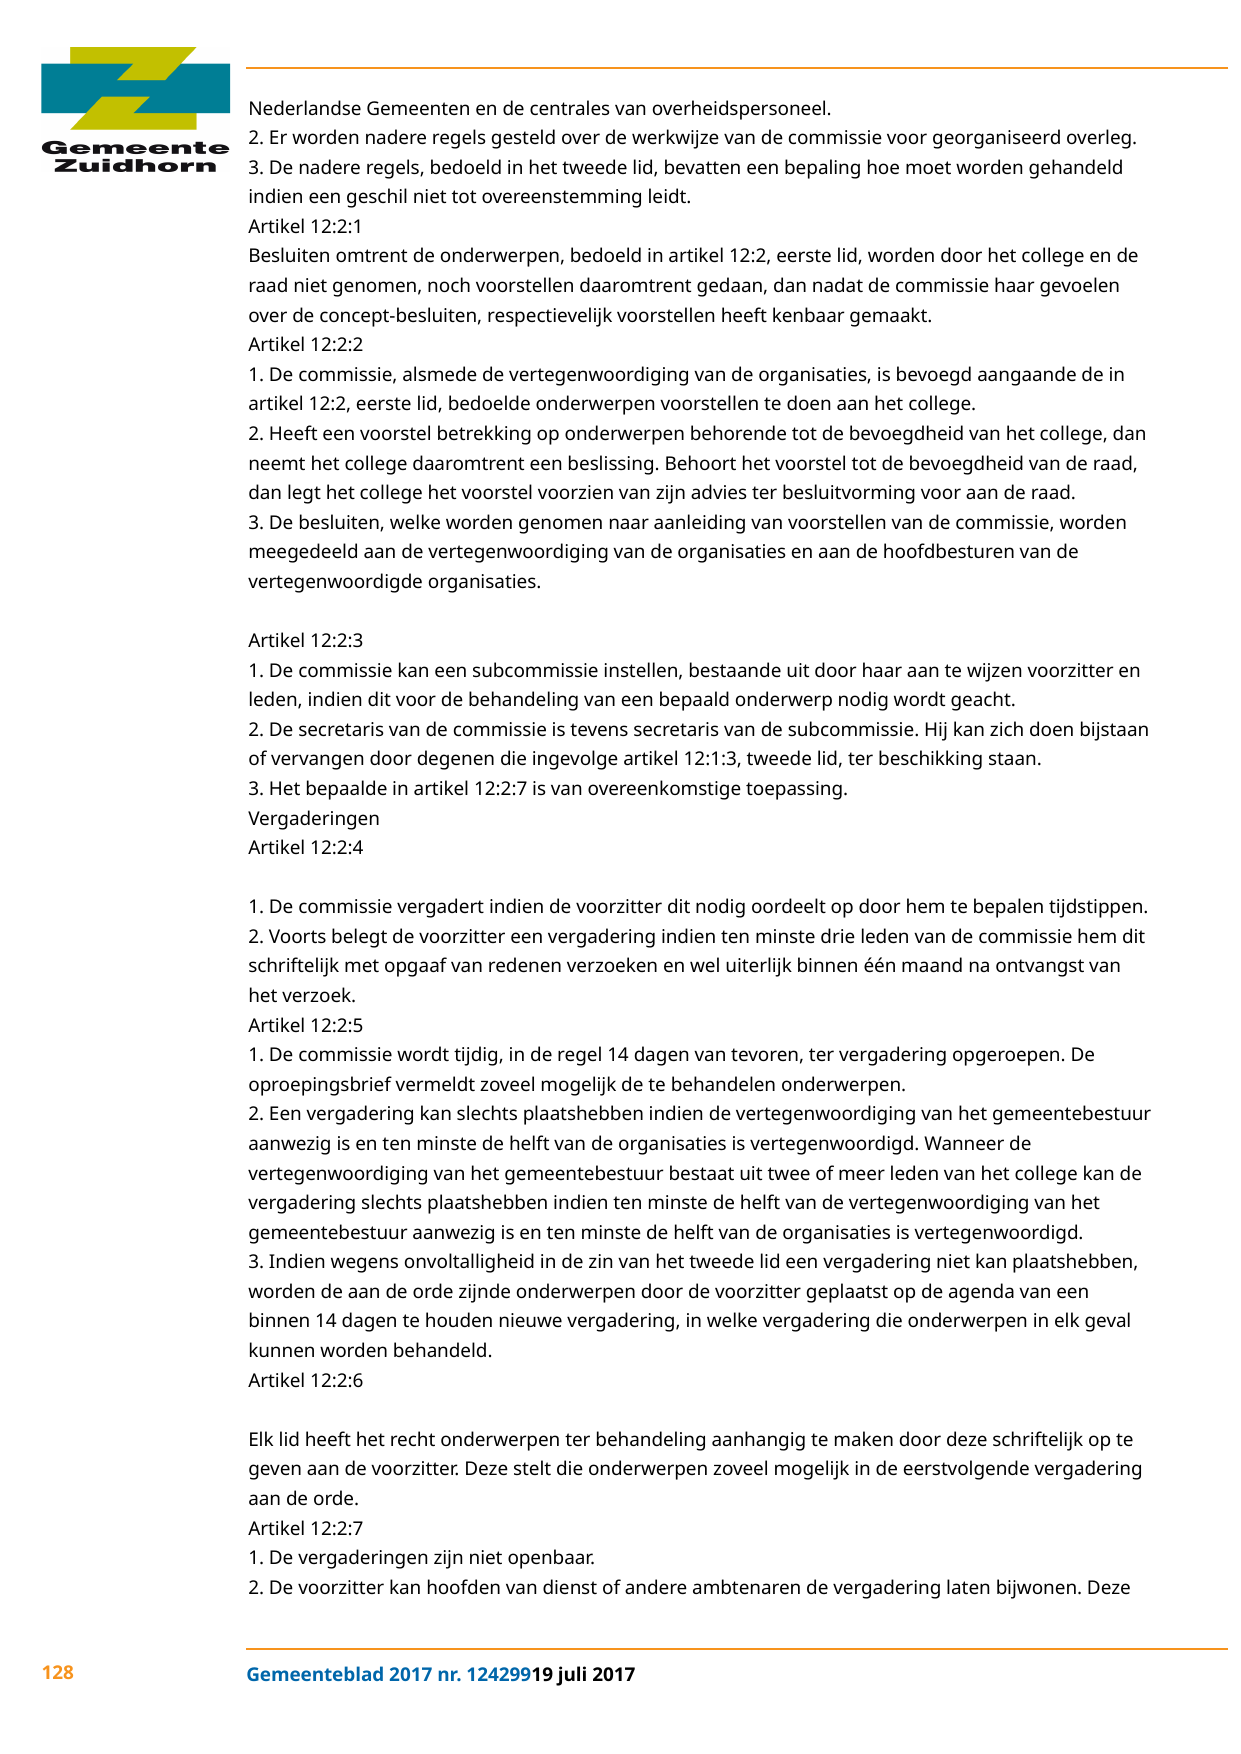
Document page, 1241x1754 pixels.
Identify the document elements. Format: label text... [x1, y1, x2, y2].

text 2. De voorzitter kan hoofden van dienst of andere ambtenaren de vergadering laten bijwonen. Deze [248, 1574, 1152, 1600]
text Artikel 12:2:6 [248, 1367, 1152, 1393]
text Artikel 12:2:4 [248, 834, 1152, 860]
text 1. De commissie, alsmede de vertegenwoordiging van de organisaties, is bevoegd aangaande de in artikel 12:2, eerste lid, bedoelde onderwerpen voorstellen te doen aan het college. [248, 361, 1152, 416]
text Vergaderingen [248, 805, 1152, 831]
text Nederlandse Gemeenten en de centrales van overheidspersoneel. [248, 95, 1152, 121]
text 3. Het bepaalde in artikel 12:2:7 is van overeenkomstige toepassing. [248, 775, 1152, 801]
text 2. Heeft een voorstel betrekking op onderwerpen behorende tot de bevoegdheid van het college, dan neemt het college daaromtrent een beslissing. Behoort het voorstel tot de bevoegdheid van de raad, dan legt het college het voorstel voorzien van zijn advies ter besluitvorming voor aan de raad. [248, 420, 1152, 505]
text Artikel 12:2:2 [248, 331, 1152, 357]
text 1. De commissie vergadert indien de voorzitter dit nodig oordeelt op door hem te bepalen tijdstippen. [248, 893, 1152, 919]
picture [41, 47, 231, 172]
text Artikel 12:2:5 [248, 1012, 1152, 1038]
text Artikel 12:2:3 [248, 627, 1152, 653]
text 2. De secretaris van de commissie is tevens secretaris van de subcommissie. Hij kan zich doen bijstaan of vervangen door degenen die ingevolge artikel 12:1:3, tweede lid, ter beschikking staan. [248, 716, 1152, 771]
text Artikel 12:2:1 [248, 213, 1152, 239]
text 1. De commissie wordt tijdig, in de regel 14 dagen van tevoren, ter vergadering opgeroepen. De oproepingsbrief vermeldt zoveel mogelijk de te behandelen onderwerpen. [248, 1041, 1152, 1097]
text 2. Er worden nadere regels gesteld over de werkwijze van de commissie voor georganiseerd overleg. [248, 124, 1152, 150]
text 2. Voorts belegt de voorzitter een vergadering indien ten minste drie leden van de commissie hem dit schriftelijk met opgaaf van redenen verzoeken en wel uiterlijk binnen één maand na ontvangst van het verzoek. [248, 923, 1152, 1008]
text 3. Indien wegens onvoltalligheid in de zin van het tweede lid een vergadering niet kan plaatshebben, worden de aan de orde zijnde onderwerpen door de voorzitter geplaatst op de agenda van een binnen 14 dagen te houden nieuwe vergadering, in welke vergadering die onderwerpen in elk geval kunnen worden behandeld. [248, 1248, 1152, 1363]
text 3. De nadere regels, bedoeld in het tweede lid, bevatten een bepaling hoe moet worden gehandeld indien een geschil niet tot overeenstemming leidt. [248, 154, 1152, 209]
text 1. De commissie kan een subcommissie instellen, bestaande uit door haar aan te wijzen voorzitter en leden, indien dit voor de behandeling van een bepaald onderwerp nodig wordt geacht. [248, 657, 1152, 712]
text Besluiten omtrent de onderwerpen, bedoeld in artikel 12:2, eerste lid, worden door het college en de raad niet genomen, noch voorstellen daaromtrent gedaan, dan nadat de commissie haar gevoelen over de concept-besluiten, respectievelijk voorstellen heeft kenbaar gemaakt. [248, 243, 1152, 328]
text Elk lid heeft het recht onderwerpen ter behandeling aanhangig te maken door deze schriftelijk op te geven aan de voorzitter. Deze stelt die onderwerpen zoveel mogelijk in de eerstvolgende vergadering aan de orde. [248, 1426, 1152, 1511]
text 3. De besluiten, welke worden genomen naar aanleiding van voorstellen van de commissie, worden meegedeeld aan de vertegenwoordiging van de organisaties en aan de hoofdbesturen van de vertegenwoordigde organisaties. [248, 509, 1152, 594]
text 2. Een vergadering kan slechts plaatshebben indien de vertegenwoordiging van het gemeentebestuur aanwezig is en ten minste de helft van de organisaties is vertegenwoordigd. Wanneer de vertegenwoordiging van het gemeentebestuur bestaat uit twee of meer leden van het college kan de vergadering slechts plaatshebben indien ten minste de helft van de vertegenwoordiging van het gemeentebestuur aanwezig is en ten minste de helft van de organisaties is vertegenwoordigd. [248, 1101, 1152, 1245]
text 1. De vergaderingen zijn niet openbaar. [248, 1544, 1152, 1570]
text Artikel 12:2:7 [248, 1515, 1152, 1541]
